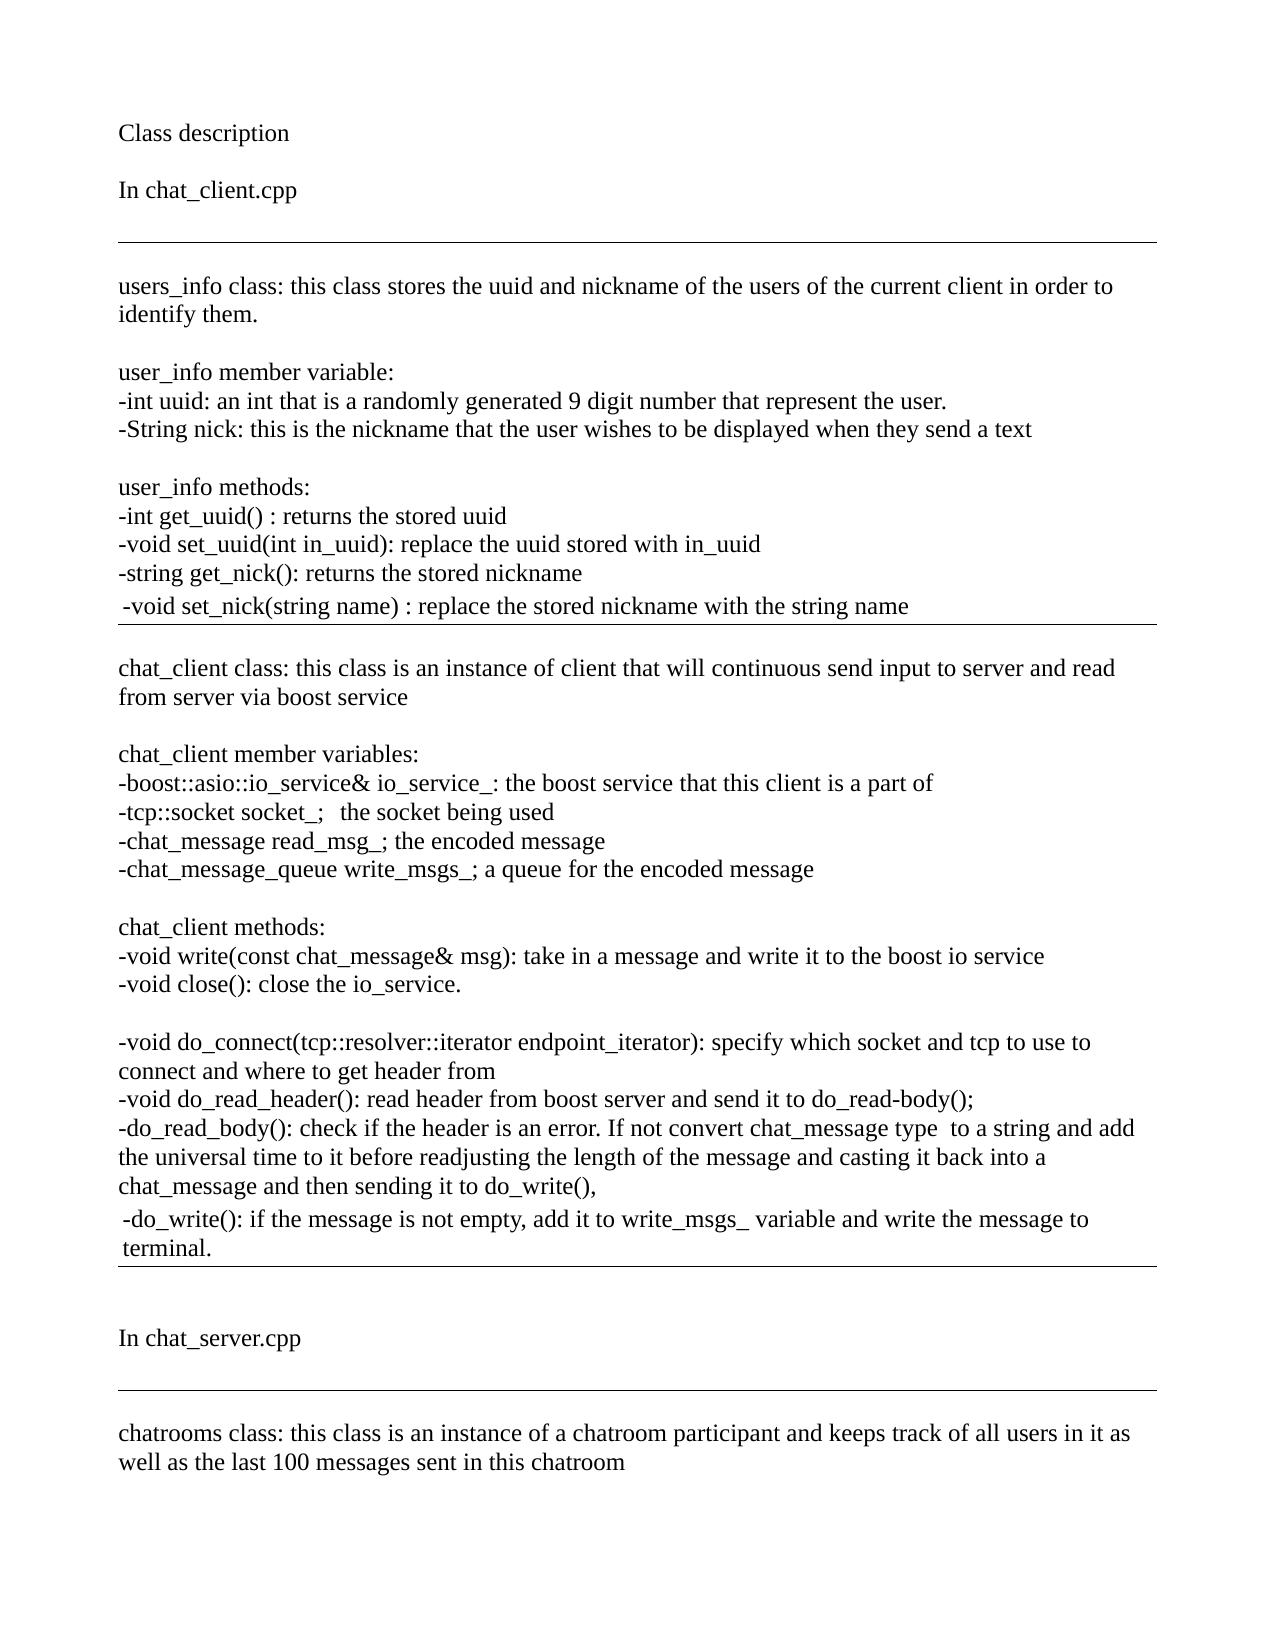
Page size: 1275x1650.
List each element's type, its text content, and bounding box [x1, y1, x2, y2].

text -void set_uuid(int in_uuid): replace the uuid stored with in_uuid [118, 529, 1157, 558]
text users_info class: this class stores the uuid and nickname of the users of the current client in order to identify them. [118, 271, 1157, 328]
text -string get_nick(): returns the stored nickname [118, 558, 1157, 587]
text chat_client class: this class is an instance of client that will continuous send input to server and read from server via boost service [118, 653, 1157, 711]
text -void close(): close the io_service. [118, 969, 1157, 998]
text -void do_read_header(): read header from boost server and send it to do_read-body(); [118, 1084, 1157, 1113]
text In chat_server.cpp [118, 1323, 1157, 1352]
text chat_client member variables: [118, 739, 1157, 768]
text In chat_client.cpp [118, 176, 1157, 204]
text chat_client methods: [118, 912, 1157, 941]
text user_info methods: [118, 472, 1157, 501]
text user_info member variable: [118, 357, 1157, 386]
text -chat_message read_msg_; the encoded message [118, 826, 1157, 854]
text -tcp::socket socket_; the socket being used [118, 797, 1157, 826]
text -boost::asio::io_service& io_service_: the boost service that this client is a part of [118, 768, 1157, 797]
text -int uuid: an int that is a randomly generated 9 digit number that represent the user. [118, 386, 1157, 414]
text -void write(const chat_message& msg): take in a message and write it to the boost io service [118, 941, 1157, 969]
text -do_write(): if the message is not empty, add it to write_msgs_ variable and write the message to terminal. [118, 1199, 1157, 1266]
text -void set_nick(string name) : replace the stored nickname with the string name [118, 587, 1157, 624]
text -void do_connect(tcp::resolver::iterator endpoint_iterator): specify which socket and tcp to use to connect and where to get header from [118, 1027, 1157, 1084]
text Class description [118, 118, 1157, 147]
text -String nick: this is the nickname that the user wishes to be displayed when they send a text [118, 414, 1157, 443]
text -int get_uuid() : returns the stored uuid [118, 501, 1157, 529]
text -do_read_body(): check if the header is an error. If not convert chat_message type to a string and add the universal time to it before readjusting the length of the message and casting it back into a chat_message and then sending it to do_write(), [118, 1113, 1157, 1199]
text chatrooms class: this class is an instance of a chatroom participant and keeps track of all users in it as well as the last 100 messages sent in this chatroom [118, 1418, 1157, 1476]
text -chat_message_queue write_msgs_; a queue for the encoded message [118, 854, 1157, 883]
